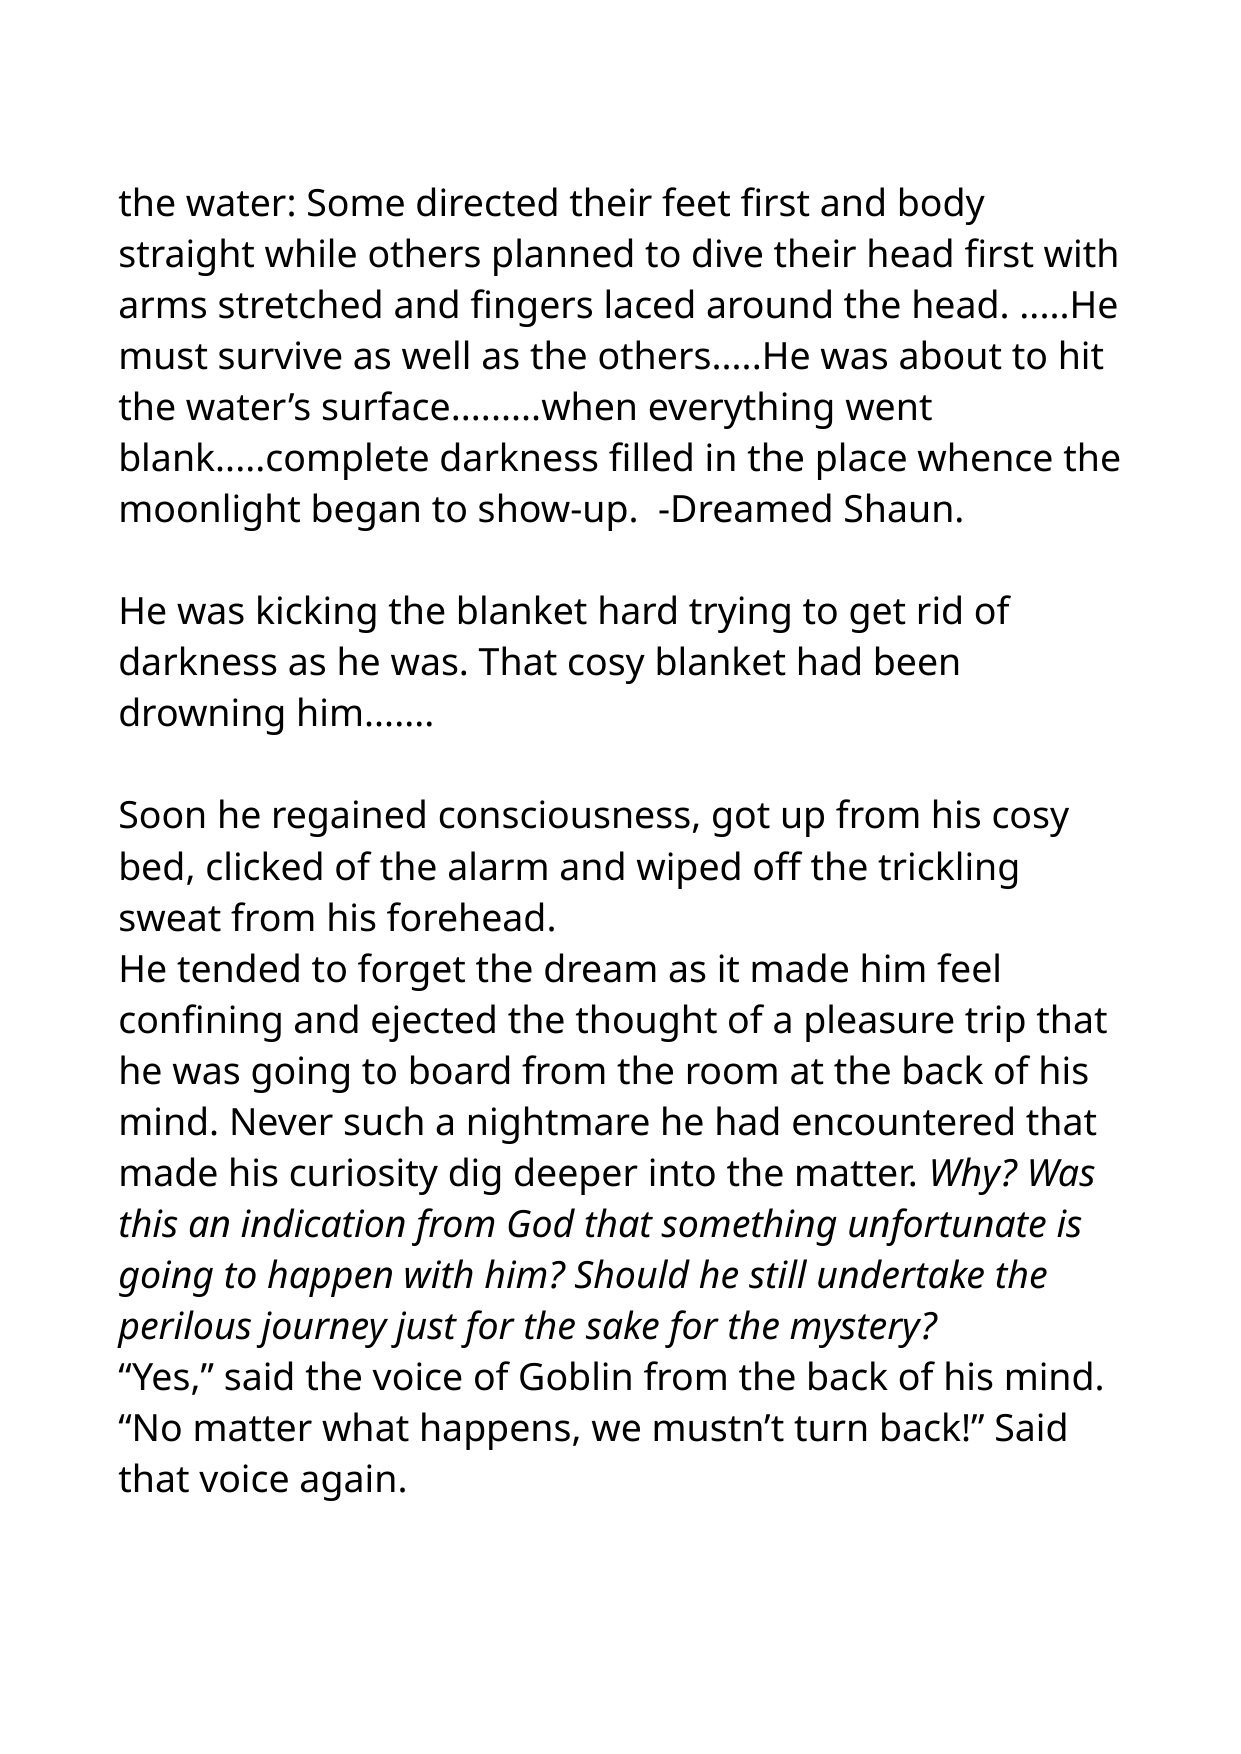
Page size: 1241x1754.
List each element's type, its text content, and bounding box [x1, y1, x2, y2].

text He was kicking the blanket hard trying to get rid of darkness as he was. That cosy blanket had been drowning him....... [118, 585, 1122, 738]
text He tended to forget the dream as it made him feel confining and ejected the thought of a pleasure trip that he was going to board from the room at the back of his mind. Never such a nightmare he had encountered that made his curiosity dig deeper into the matter. Why? Was this an indication from God that something unfortunate is going to happen with him? Should he still undertake the perilous journey just for the sake for the mystery? [118, 942, 1122, 1350]
text “Yes,” said the voice of Goblin from the back of his mind. [118, 1350, 1122, 1401]
text “No matter what happens, we mustn’t turn back!” Said that voice again. [118, 1401, 1122, 1503]
text the water: Some directed their feet first and body straight while others planned to dive their head first with arms stretched and fingers laced around the head. .....He must survive as well as the others.....He was about to hit the water’s surface.........when everything went blank.....complete darkness filled in the place whence the moonlight began to show-up. -Dreamed Shaun. [118, 176, 1122, 534]
text Soon he regained consciousness, got up from his cosy bed, clicked of the alarm and wiped off the trickling sweat from his forehead. [118, 789, 1122, 942]
